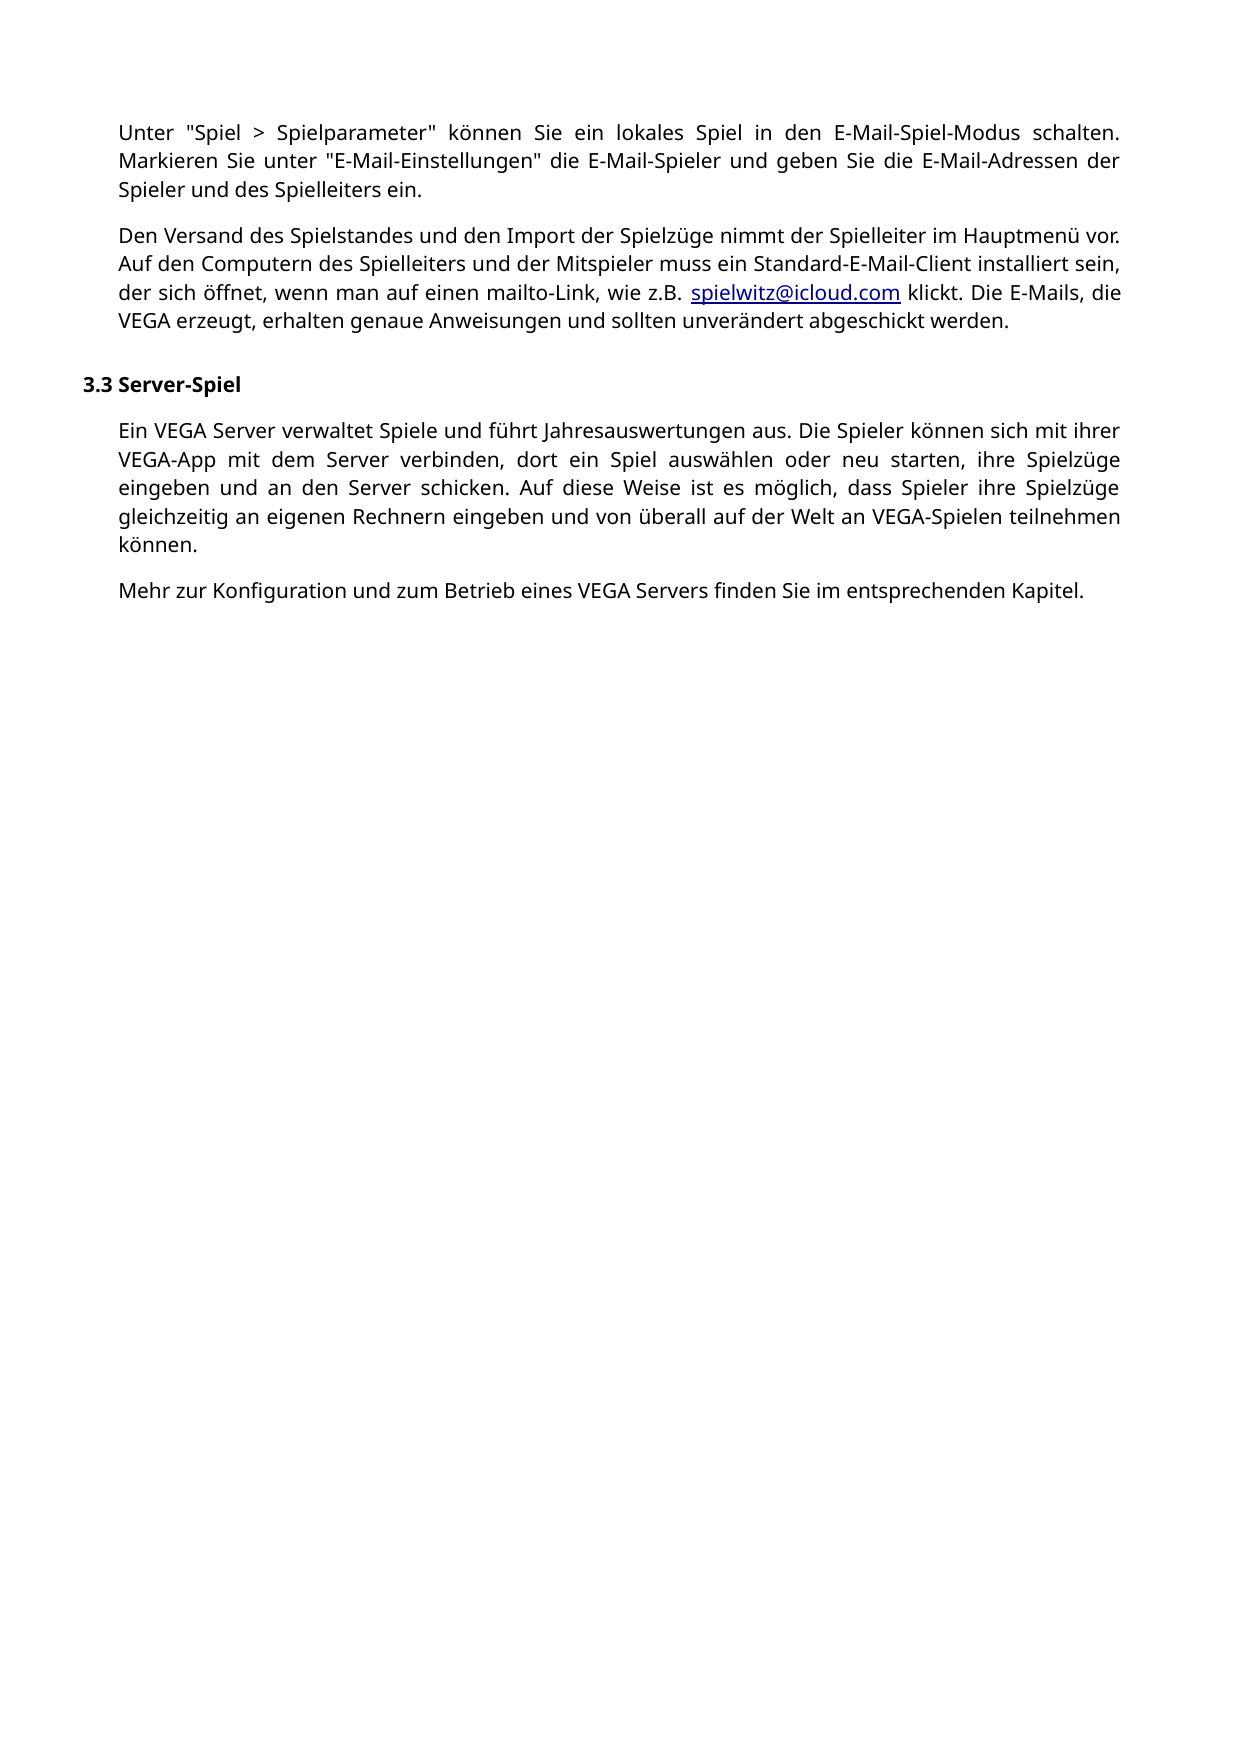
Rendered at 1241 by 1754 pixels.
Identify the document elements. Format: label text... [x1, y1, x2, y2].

text Mehr zur Konfiguration und zum Betrieb eines VEGA Servers finden Sie im entsprechenden Kapitel. [118, 576, 1122, 605]
text Unter "Spiel > Spielparameter" können Sie ein lokales Spiel in den E-Mail-Spiel-Modus schalten. Markieren Sie unter "E-Mail-Einstellungen" die E-Mail-Spieler und geben Sie die E-Mail-Adressen der Spieler und des Spielleiters ein. [118, 118, 1122, 203]
text Den Versand des Spielstandes und den Import der Spielzüge nimmt der Spielleiter im Hauptmenü vor. Auf den Computern des Spielleiters und der Mitspieler muss ein Standard-E-Mail-Client installiert sein, der sich öffnet, wenn man auf einen mailto-Link, wie z.B. spielwitz@icloud.com klickt. Die E-Mails, die VEGA erzeugt, erhalten genaue Anweisungen und sollten unverändert abgeschickt werden. [118, 221, 1122, 335]
text Ein VEGA Server verwaltet Spiele und führt Jahresauswertungen aus. Die Spieler können sich mit ihrer VEGA-App mit dem Server verbinden, dort ein Spiel auswählen oder neu starten, ihre Spielzüge eingeben und an den Server schicken. Auf diese Weise ist es möglich, dass Spieler ihre Spielzüge gleichzeitig an eigenen Rechnern eingeben und von überall auf der Welt an VEGA-Spielen teilnehmen können. [118, 416, 1122, 559]
subtitle Server-Spiel [118, 370, 1122, 399]
